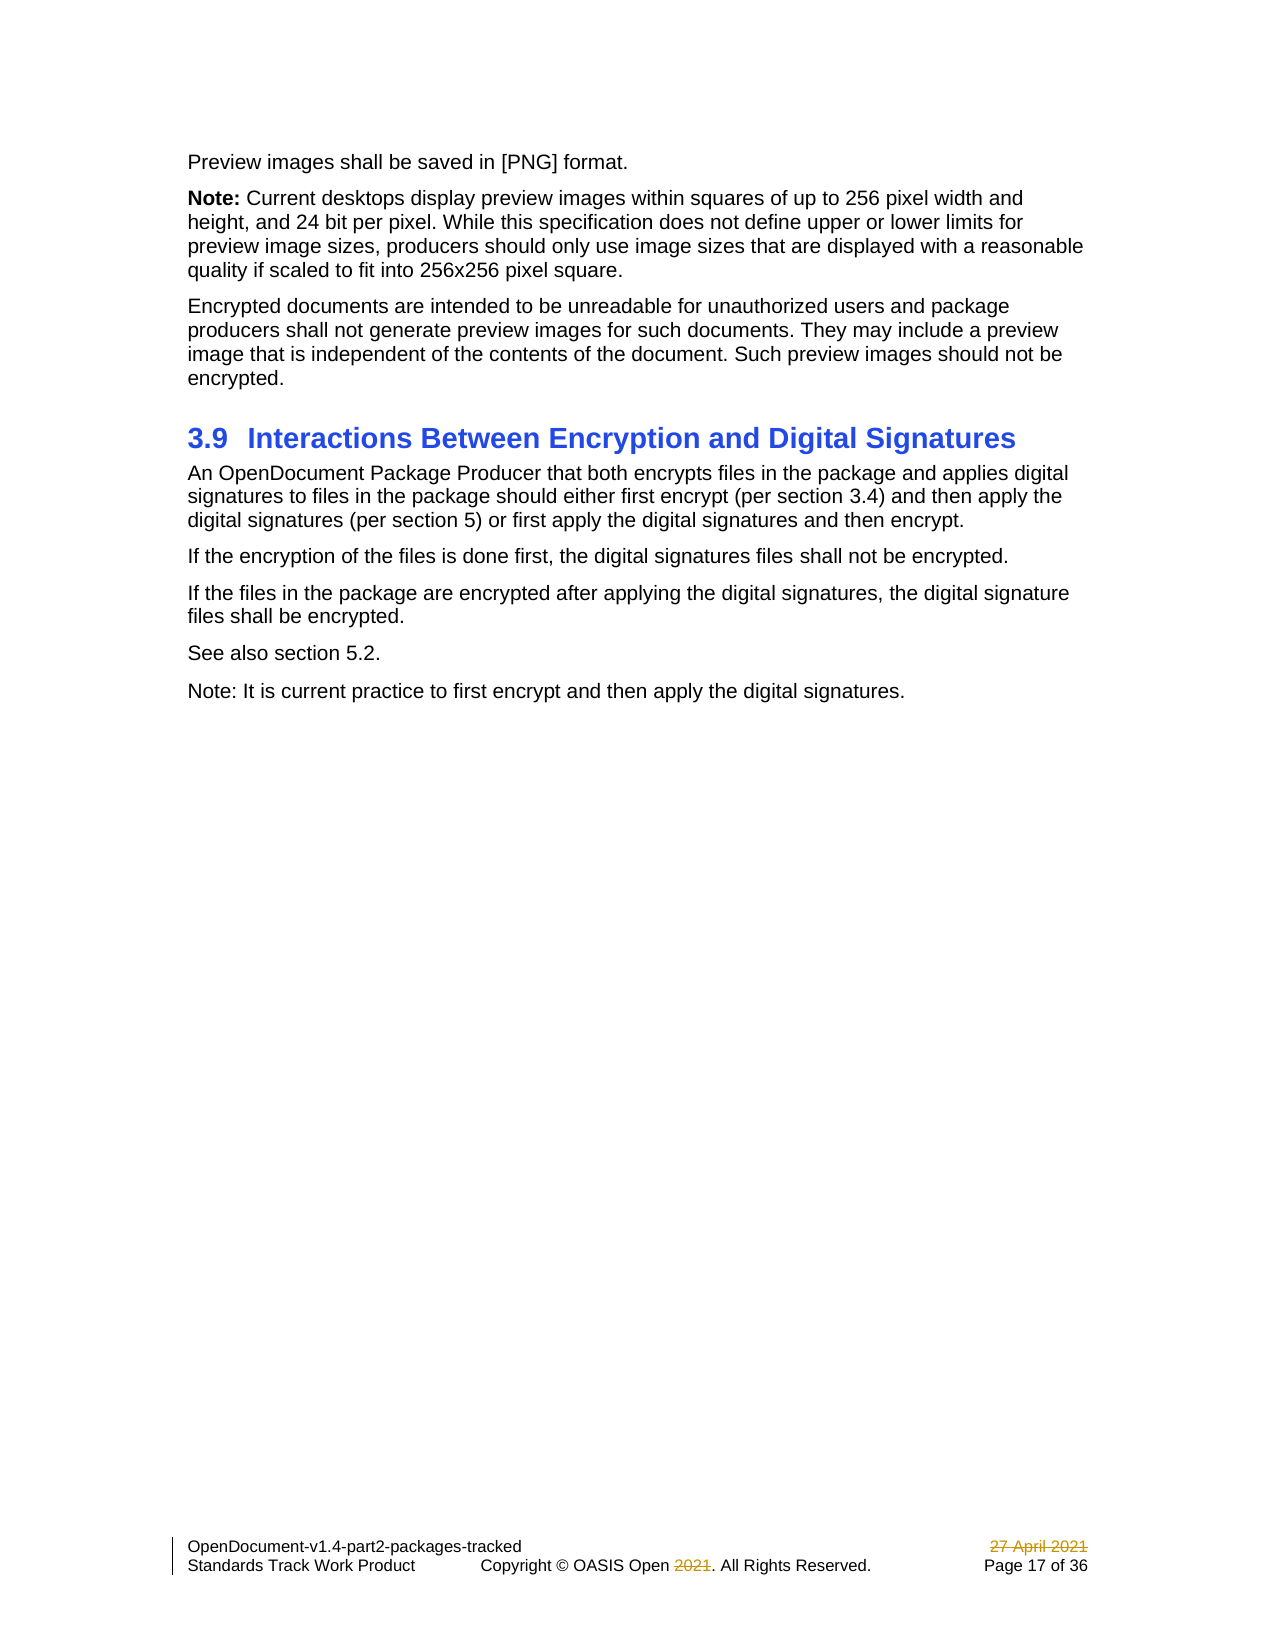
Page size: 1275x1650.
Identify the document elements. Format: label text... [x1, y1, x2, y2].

text If the encryption of the files is done first, the digital signatures files shall not be encrypted. [187, 544, 1088, 568]
text Encrypted documents are intended to be unreadable for unauthorized users and package producers shall not generate preview images for such documents. They may include a preview image that is independent of the contents of the document. Such preview images should not be encrypted. [187, 294, 1088, 390]
text An OpenDocument Package Producer that both encrypts files in the package and applies digital signatures to files in the package should either first encrypt (per section 3.4) and then apply the digital signatures (per section 5) or first apply the digital signatures and then encrypt. [187, 460, 1088, 532]
subtitle Note: It is current practice to first encrypt and then apply the digital signatures. [187, 679, 1088, 703]
text Note: Current desktops display preview images within squares of up to 256 pixel width and height, and 24 bit per pixel. While this specification does not define upper or lower limits for preview image sizes, producers should only use image sizes that are displayed with a reasonable quality if scaled to fit into 256x256 pixel square. [187, 186, 1088, 282]
subtitle Interactions Between Encryption and Digital Signatures [187, 421, 1088, 454]
text If the files in the package are encrypted after applying the digital signatures, the digital signature files shall be encrypted. [187, 580, 1088, 628]
text See also section 5.2. [187, 640, 1088, 664]
text Preview images shall be saved in [PNG] format. [187, 150, 1088, 174]
